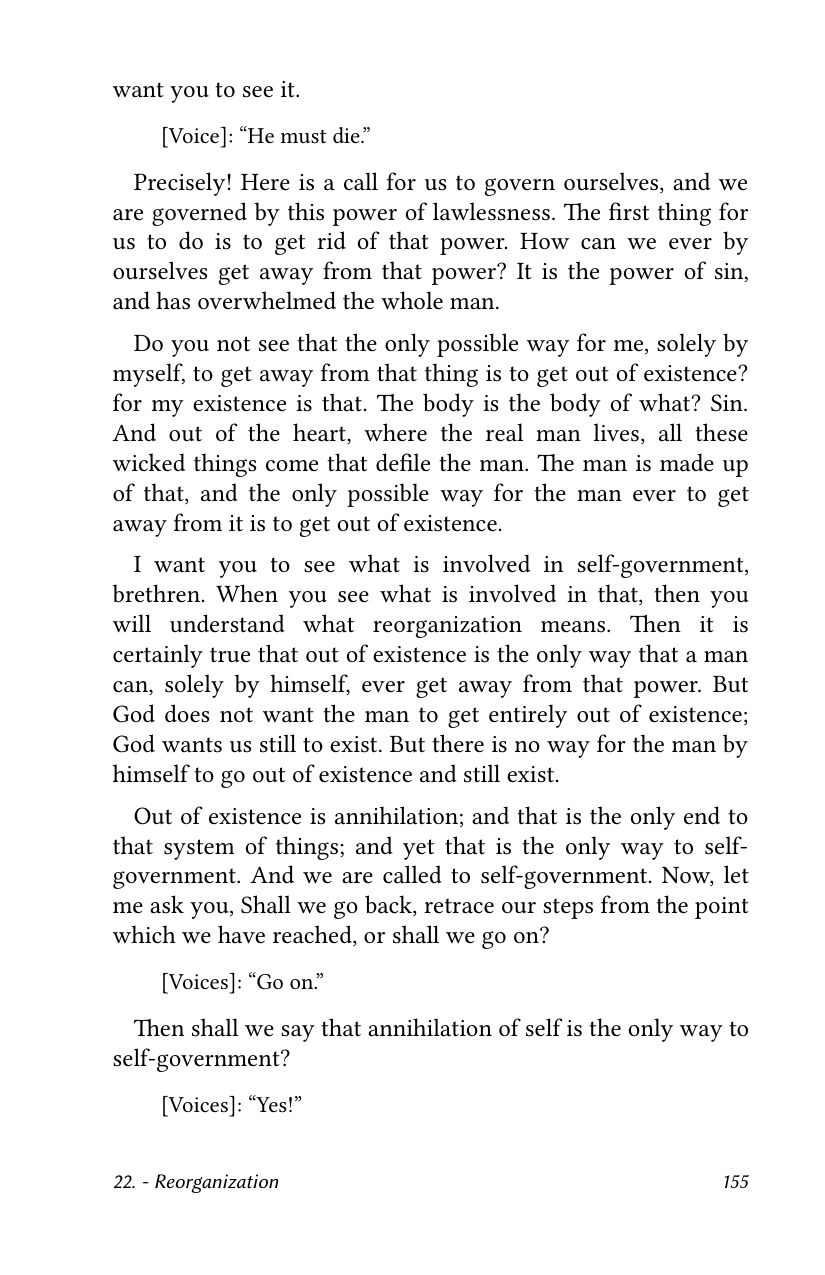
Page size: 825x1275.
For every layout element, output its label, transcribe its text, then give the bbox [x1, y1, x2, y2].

text Precisely! Here is a call for us to govern ourselves, and we are governed by this power of lawlessness. The first thing for us to do is to get rid of that power. How can we ever by ourselves get away from that power? It is the power of sin, and has overwhelmed the whole man. [112, 168, 750, 316]
text Then shall we say that annihilation of self is the only way to self-government? [112, 1014, 750, 1072]
text I want you to see what is involved in self-government, brethren. When you see what is involved in that, then you will understand what reorganization means. Then it is certainly true that out of existence is the only way that a man can, solely by himself, ever get away from that power. But God does not want the man to get entirely out of existence; God wants us still to exist. But there is no way for the man by himself to go out of existence and still exist. [112, 551, 750, 788]
text [Voices]: “Go on.” [142, 969, 720, 995]
text want you to see it. [112, 75, 750, 103]
text [Voice]: “He must die.” [142, 123, 720, 149]
text [Voices]: “Yes!” [142, 1092, 720, 1118]
text Do you not see that the only possible way for me, solely by myself, to get away from that thing is to get out of existence? for my existence is that. The body is the body of what? Sin. And out of the heart, where the real man lives, all these wicked things come that defile the man. The man is made up of that, and the only possible way for the man ever to get away from it is to get out of existence. [112, 329, 750, 537]
text Out of existence is annihilation; and that is the only end to that system of things; and yet that is the only way to self-government. And we are called to self-government. Now, let me ask you, Shall we go back, retrace our steps from the point which we have reached, or shall we go on? [112, 802, 750, 950]
